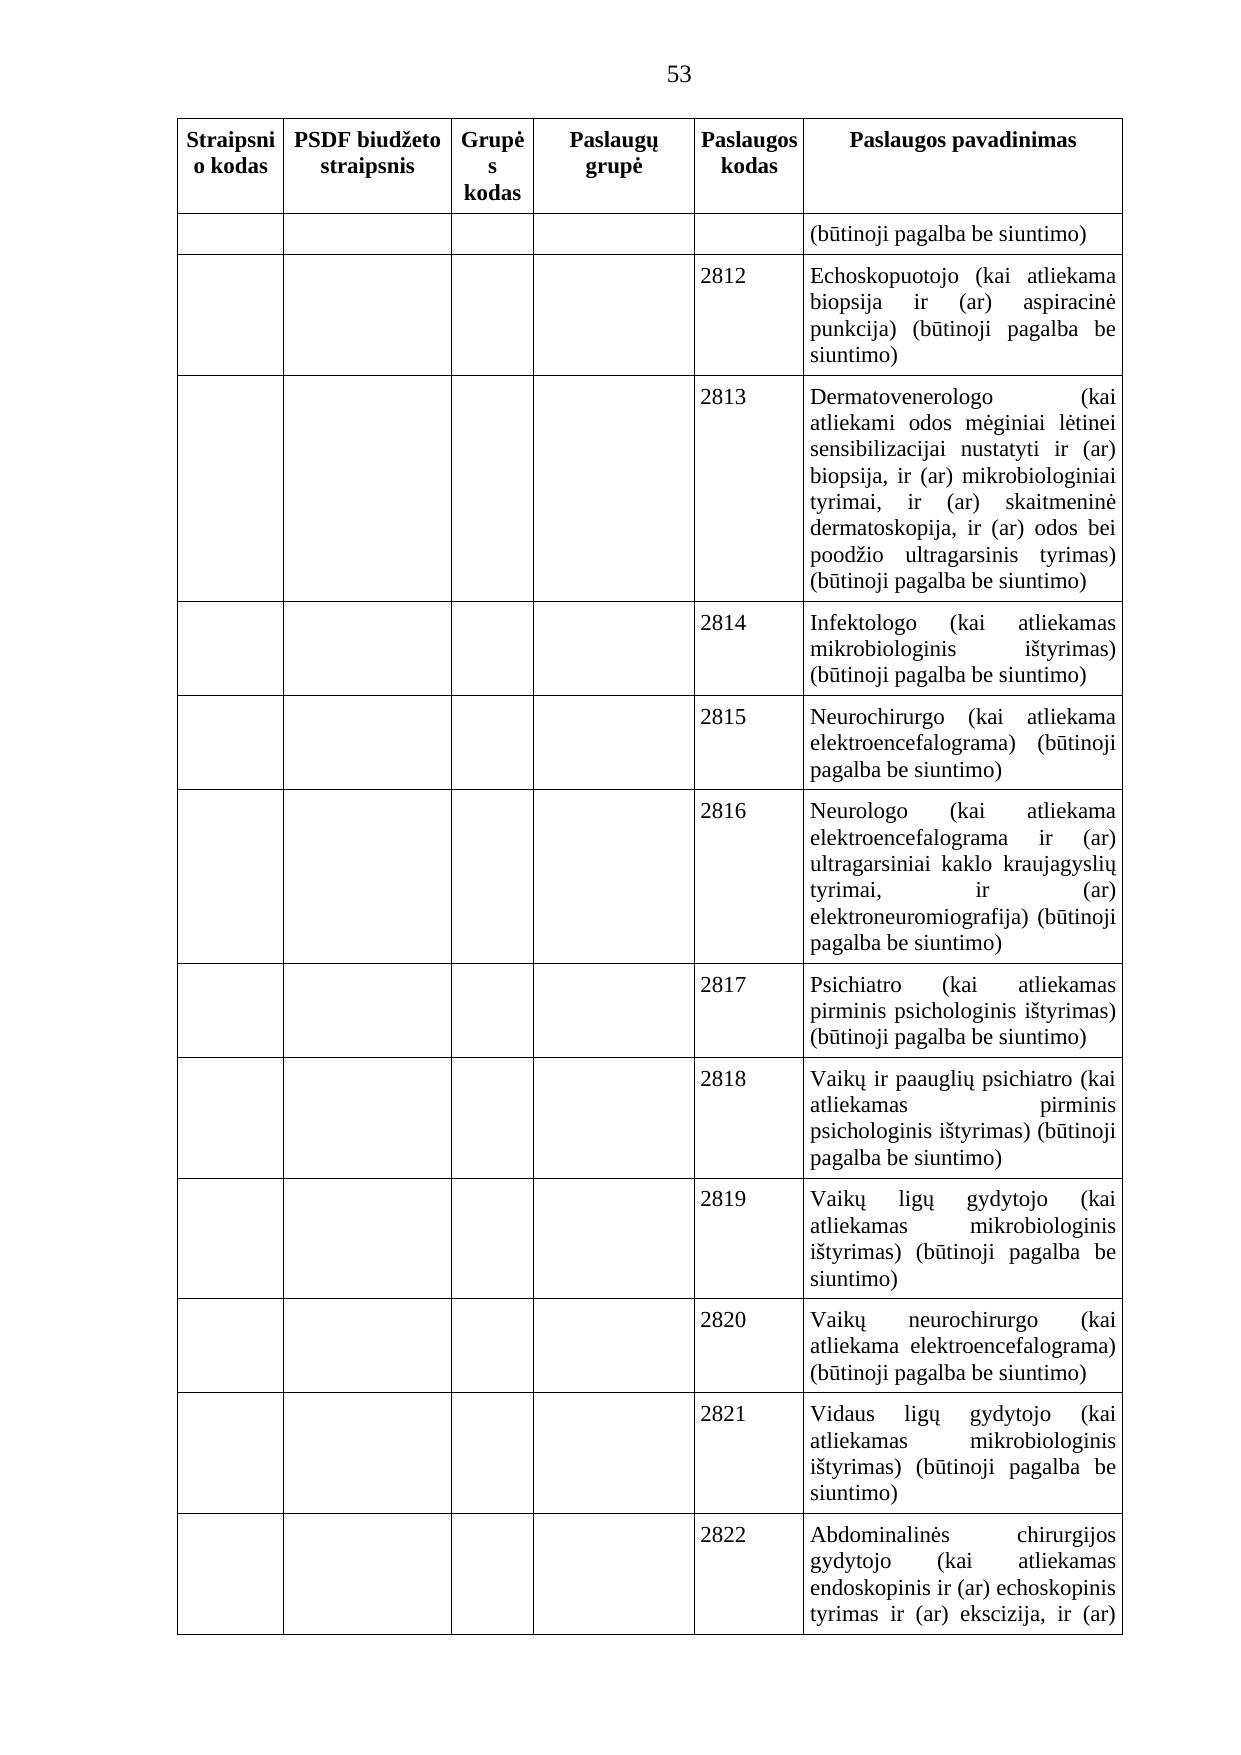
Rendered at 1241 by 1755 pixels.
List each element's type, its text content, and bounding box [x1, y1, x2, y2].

table_cell Dermatovenerologo (kai atliekami odos mėginiai lėtinei sensibilizacijai nustatyti ir (ar) biopsija, ir (ar) mikrobiologiniai tyrimai, ir (ar) skaitmeninė dermatoskopija, ir (ar) odos bei poodžio ultragarsinis tyrimas) (būtinoji pagalba be siuntimo) [804, 376, 1122, 601]
table_cell 2814 [695, 602, 803, 695]
table_cell 2818 [695, 1058, 803, 1177]
table_cell [534, 964, 694, 1057]
table_cell [534, 1058, 694, 1177]
table_cell [452, 1179, 533, 1298]
table_header Paslaugos kodas [695, 119, 803, 212]
table_cell Abdominalinės chirurgijos gydytojo (kai atliekamas endoskopinis ir (ar) echoskopinis tyrimas ir (ar) ekscizija, ir (ar) [804, 1514, 1122, 1633]
table_cell [284, 696, 451, 789]
table_cell (būtinoji pagalba be siuntimo) [804, 214, 1122, 254]
table_cell [452, 214, 533, 254]
table_cell [452, 255, 533, 374]
table_cell [178, 255, 283, 374]
table_cell [534, 376, 694, 601]
table_cell [178, 790, 283, 962]
table_cell 2815 [695, 696, 803, 789]
table_header Grupės kodas [452, 119, 533, 212]
table_cell Vaikų ligų gydytojo (kai atliekamas mikrobiologinis ištyrimas) (būtinoji pagalba be siuntimo) [804, 1179, 1122, 1298]
table_header Paslaugų grupė [534, 119, 694, 212]
table_cell 2813 [695, 376, 803, 601]
table_cell [178, 1179, 283, 1298]
table_cell [534, 255, 694, 374]
table_cell [178, 1299, 283, 1392]
table_cell 2819 [695, 1179, 803, 1298]
table_cell [534, 1299, 694, 1392]
table_cell Psichiatro (kai atliekamas pirminis psichologinis ištyrimas) (būtinoji pagalba be siuntimo) [804, 964, 1122, 1057]
table_cell 2820 [695, 1299, 803, 1392]
table_cell [534, 1179, 694, 1298]
table_header Straipsnio kodas [178, 119, 283, 212]
table_cell [284, 1514, 451, 1633]
table_cell [178, 214, 283, 254]
table_cell [284, 376, 451, 601]
table_cell [178, 602, 283, 695]
table_cell [284, 1058, 451, 1177]
table_cell Neurologo (kai atliekama elektroencefalograma ir (ar) ultragarsiniai kaklo kraujagyslių tyrimai, ir (ar) elektroneuromiografija) (būtinoji pagalba be siuntimo) [804, 790, 1122, 962]
table_cell [452, 1299, 533, 1392]
table_cell Neurochirurgo (kai atliekama elektroencefalograma) (būtinoji pagalba be siuntimo) [804, 696, 1122, 789]
table_cell [284, 1299, 451, 1392]
table_cell [284, 602, 451, 695]
table_cell 2817 [695, 964, 803, 1057]
table_cell [452, 1514, 533, 1633]
table_cell Vaikų neurochirurgo (kai atliekama elektroencefalograma) (būtinoji pagalba be siuntimo) [804, 1299, 1122, 1392]
table_cell [534, 1514, 694, 1633]
table_header Paslaugos pavadinimas [804, 119, 1122, 212]
table_cell [534, 602, 694, 695]
table_cell [534, 696, 694, 789]
table_cell [178, 964, 283, 1057]
table_cell [284, 964, 451, 1057]
table_cell [178, 376, 283, 601]
table_cell 2812 [695, 255, 803, 374]
table_cell 2816 [695, 790, 803, 962]
table_cell [534, 1393, 694, 1513]
table_cell [695, 214, 803, 254]
table_cell [284, 1179, 451, 1298]
table_cell [452, 376, 533, 601]
table_cell [178, 1058, 283, 1177]
table_cell [534, 214, 694, 254]
table_cell [452, 696, 533, 789]
table_cell [452, 602, 533, 695]
table_cell [284, 1393, 451, 1513]
table_cell Vidaus ligų gydytojo (kai atliekamas mikrobiologinis ištyrimas) (būtinoji pagalba be siuntimo) [804, 1393, 1122, 1513]
table_cell [452, 1393, 533, 1513]
table_cell 2822 [695, 1514, 803, 1633]
table_cell [284, 255, 451, 374]
table_cell [284, 790, 451, 962]
table_cell [452, 1058, 533, 1177]
table_cell [452, 790, 533, 962]
table_header PSDF biudžeto straipsnis [284, 119, 451, 212]
table_cell [178, 1393, 283, 1513]
table_cell [178, 696, 283, 789]
table_cell [284, 214, 451, 254]
table_cell Echoskopuotojo (kai atliekama biopsija ir (ar) aspiracinė punkcija) (būtinoji pagalba be siuntimo) [804, 255, 1122, 374]
table_cell [534, 790, 694, 962]
table_cell [452, 964, 533, 1057]
table_cell [178, 1514, 283, 1633]
table_cell 2821 [695, 1393, 803, 1513]
table_cell Infektologo (kai atliekamas mikrobiologinis ištyrimas) (būtinoji pagalba be siuntimo) [804, 602, 1122, 695]
table_cell Vaikų ir paauglių psichiatro (kai atliekamas pirminis psichologinis ištyrimas) (būtinoji pagalba be siuntimo) [804, 1058, 1122, 1177]
